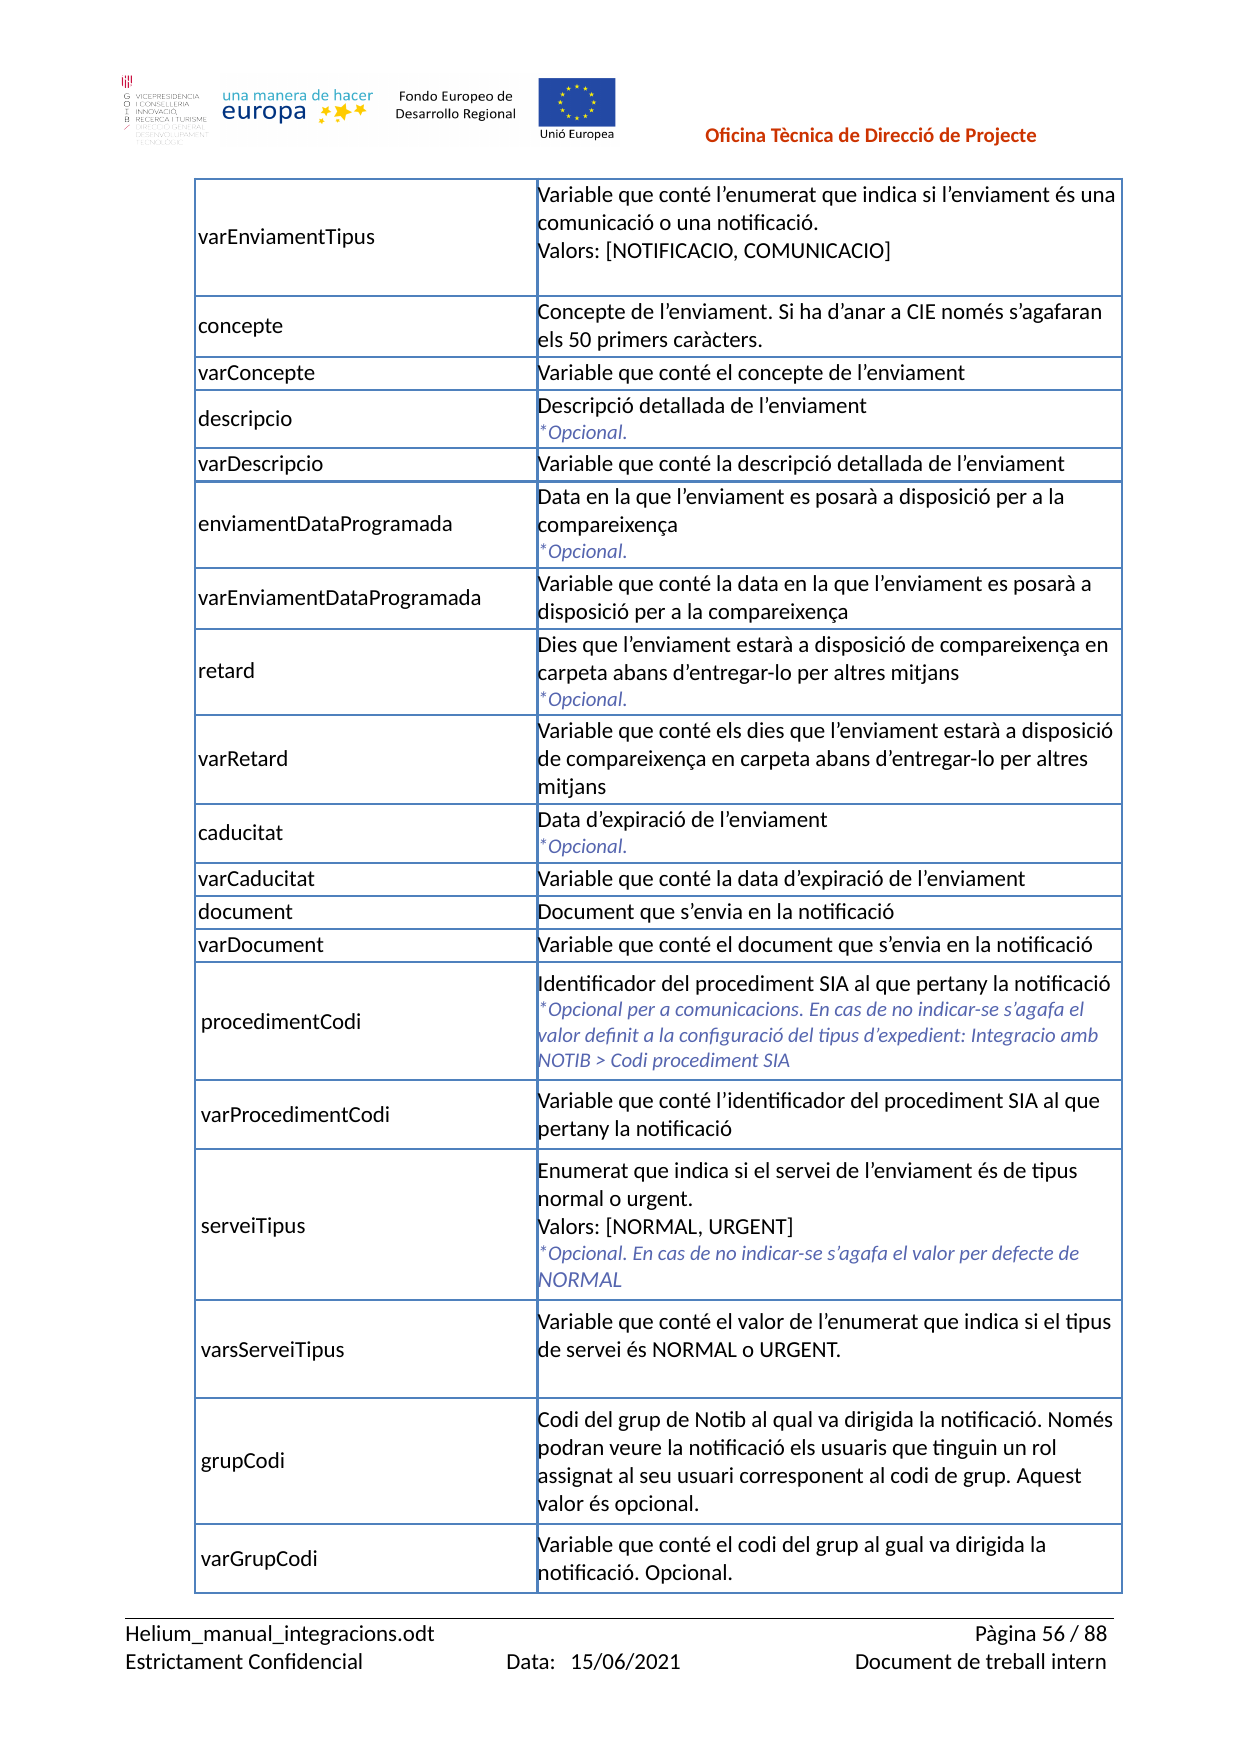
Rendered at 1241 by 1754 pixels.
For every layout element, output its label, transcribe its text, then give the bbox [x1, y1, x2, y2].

table_cell Data en la que l’enviament es posarà a disposició per a la compareixença *Opcional. [539, 483, 1121, 567]
table_cell Identificador del procediment SIA al que pertany la notificació *Opcional per a comunicacions. En cas de no indicar-se s’agafa el valor definit a la configuració del tipus d’expedient: Integracio amb NOTIB > Codi procediment SIA [539, 963, 1121, 1079]
table_cell Variable que conté els dies que l’enviament estarà a disposició de compareixença en carpeta abans d’entregar-lo per altres mitjans [539, 716, 1121, 803]
table_cell varDescripcio [196, 449, 536, 480]
table_cell enviamentDataProgramada [196, 483, 536, 567]
table_cell concepte [196, 297, 536, 356]
picture [118, 73, 213, 147]
table_cell Variable que conté el codi del grup al gual va dirigida la notificació. Opcional. [539, 1525, 1121, 1592]
picture [219, 73, 621, 147]
table_cell Variable que conté l’identificador del procediment SIA al que pertany la notificació [539, 1081, 1121, 1148]
table_cell varEnviamentTipus [196, 180, 536, 295]
table_cell Document que s’envia en la notificació [539, 897, 1121, 928]
table_cell Data d’expiració de l’enviament *Opcional. [539, 805, 1121, 862]
table_cell Variable que conté la descripció detallada de l’enviament [539, 449, 1121, 480]
table_cell Variable que conté el valor de l’enumerat que indica si el tipus de servei és NORMAL o URGENT. [539, 1301, 1121, 1397]
table_cell varCaducitat [196, 864, 536, 895]
table_cell Dies que l’enviament estarà a disposició de compareixença en carpeta abans d’entregar-lo per altres mitjans *Opcional. [539, 630, 1121, 714]
table_cell Descripció detallada de l’enviament *Opcional. [539, 391, 1121, 447]
table_cell varRetard [196, 716, 536, 803]
table_cell varDocument [196, 930, 536, 961]
table_cell retard [196, 630, 536, 714]
table_cell Variable que conté el concepte de l’enviament [539, 358, 1121, 389]
table_cell Variable que conté la data en la que l’enviament es posarà a disposició per a la compareixença [539, 569, 1121, 628]
table_cell serveiTipus [196, 1150, 536, 1299]
table_cell caducitat [196, 805, 536, 862]
table_cell varsServeiTipus [196, 1301, 536, 1397]
table_cell Variable que conté l’enumerat que indica si l’enviament és una comunicació o una notificació. Valors: [NOTIFICACIO, COMUNICACIO] [539, 180, 1121, 295]
table_cell Enumerat que indica si el servei de l’enviament és de tipus normal o urgent. Valors: [NORMAL, URGENT] *Opcional. En cas de no indicar-se s’agafa el valor per defecte de NORMAL [539, 1150, 1121, 1299]
table_cell Concepte de l’enviament. Si ha d’anar a CIE només s’agafaran els 50 primers caràcters. [539, 297, 1121, 356]
table_cell document [196, 897, 536, 928]
table_cell Codi del grup de Notib al qual va dirigida la notificació. Només podran veure la notificació els usuaris que tinguin un rol assignat al seu usuari corresponent al codi de grup. Aquest valor és opcional. [539, 1399, 1121, 1522]
table_cell descripcio [196, 391, 536, 447]
table_cell varEnviamentDataProgramada [196, 569, 536, 628]
table_cell varProcedimentCodi [196, 1081, 536, 1148]
table_cell varConcepte [196, 358, 536, 389]
table_cell procedimentCodi [196, 963, 536, 1079]
table_cell Variable que conté el document que s’envia en la notificació [539, 930, 1121, 961]
table_cell Variable que conté la data d’expiració de l’enviament [539, 864, 1121, 895]
table_cell grupCodi [196, 1399, 536, 1522]
table_cell varGrupCodi [196, 1525, 536, 1592]
